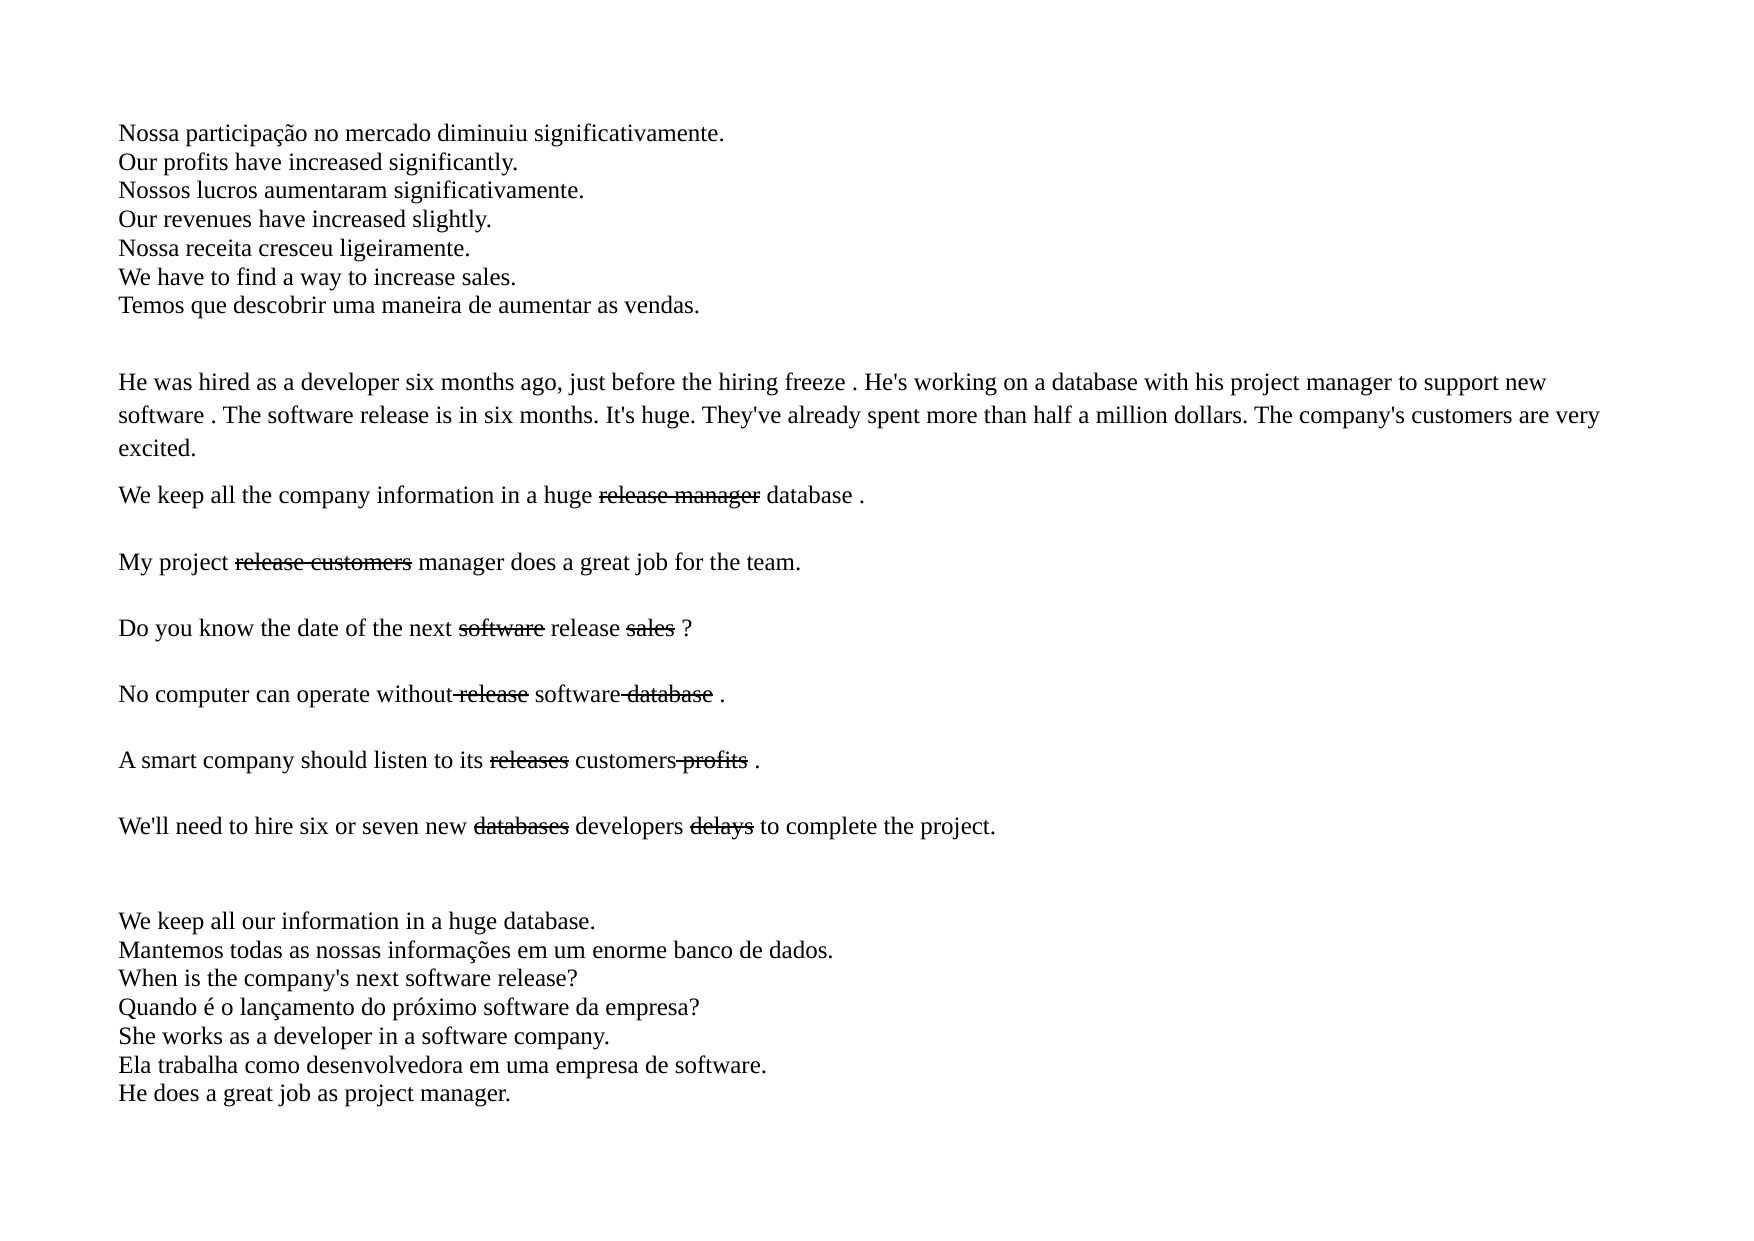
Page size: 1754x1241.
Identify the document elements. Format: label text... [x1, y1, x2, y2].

text We have to find a way to increase sales. [118, 262, 1636, 291]
text Our revenues have increased slightly. [118, 204, 1636, 233]
text Mantemos todas as nossas informações em um enorme banco de dados. [118, 935, 1636, 963]
text When is the company's next software release? [118, 963, 1636, 992]
text Nossos lucros aumentaram significativamente. [118, 176, 1636, 204]
text She works as a developer in a software company. [118, 1021, 1636, 1050]
text Quando é o lançamento do próximo software da empresa? [118, 992, 1636, 1021]
text He was hired as a developer six months ago, just before the hiring freeze . He's working on a database with his project manager to support new software . The software release is in six months. It's huge. They've already spent more than half a million dollars. The company's customers are very excited. [118, 367, 1636, 462]
text Nossa receita cresceu ligeiramente. [118, 233, 1636, 262]
text He does a great job as project manager. [118, 1078, 1636, 1107]
text Ela trabalha como desenvolvedora em uma empresa de software. [118, 1050, 1636, 1078]
text Our profits have increased significantly. [118, 147, 1636, 176]
text Temos que descobrir uma maneira de aumentar as vendas. [118, 291, 1636, 319]
text We keep all the company information in a huge release manager database . My project release customers manager does a great job for the team. Do you know the date of the next software release sales ? No computer can operate without release software database . A smart company should listen to its releases customers profits . We'll need to hire six or seven new databases developers delays to complete the project. [118, 481, 1636, 839]
text We keep all our information in a huge database. [118, 906, 1636, 935]
text Nossa participação no mercado diminuiu significativamente. [118, 118, 1636, 147]
